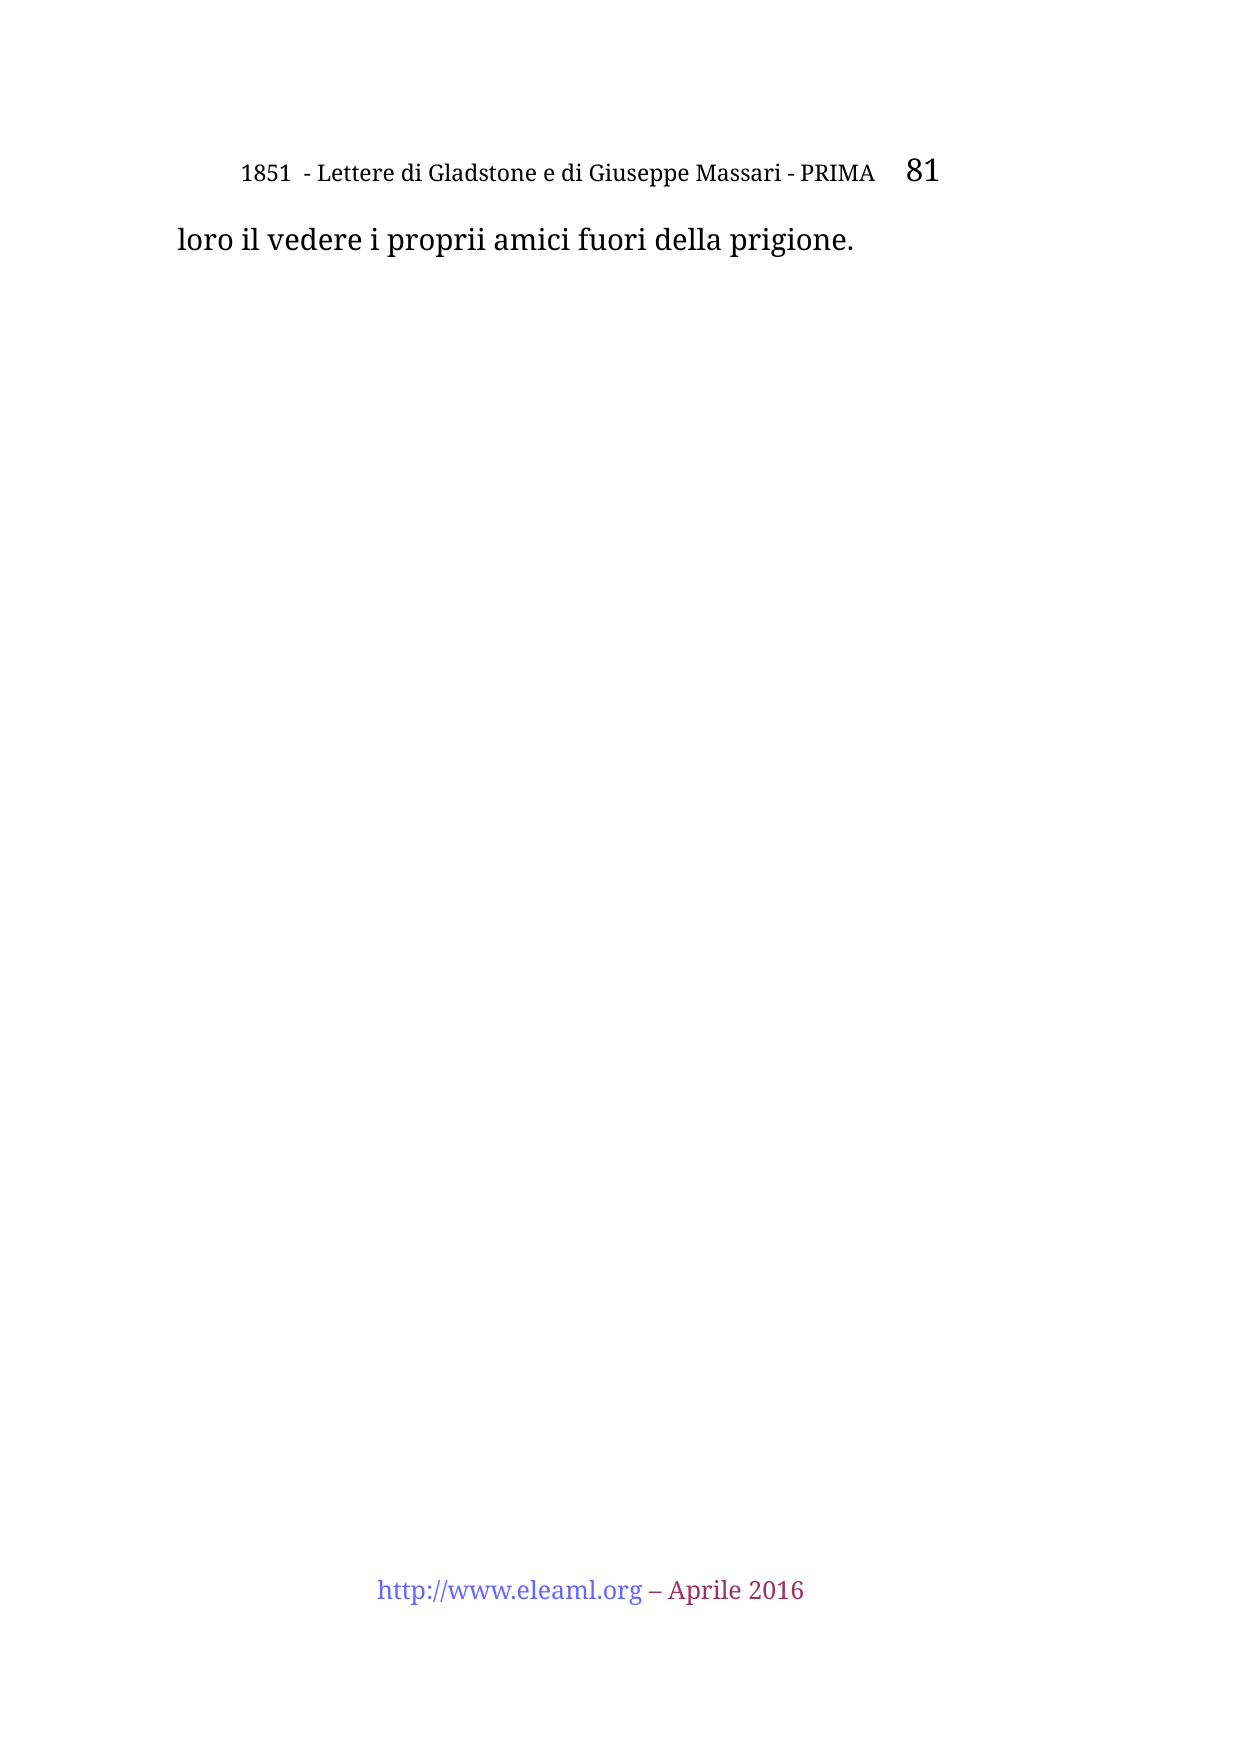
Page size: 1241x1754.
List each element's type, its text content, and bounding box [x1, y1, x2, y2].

text loro il vedere i proprii amici fuori della prigione. [177, 220, 1004, 259]
